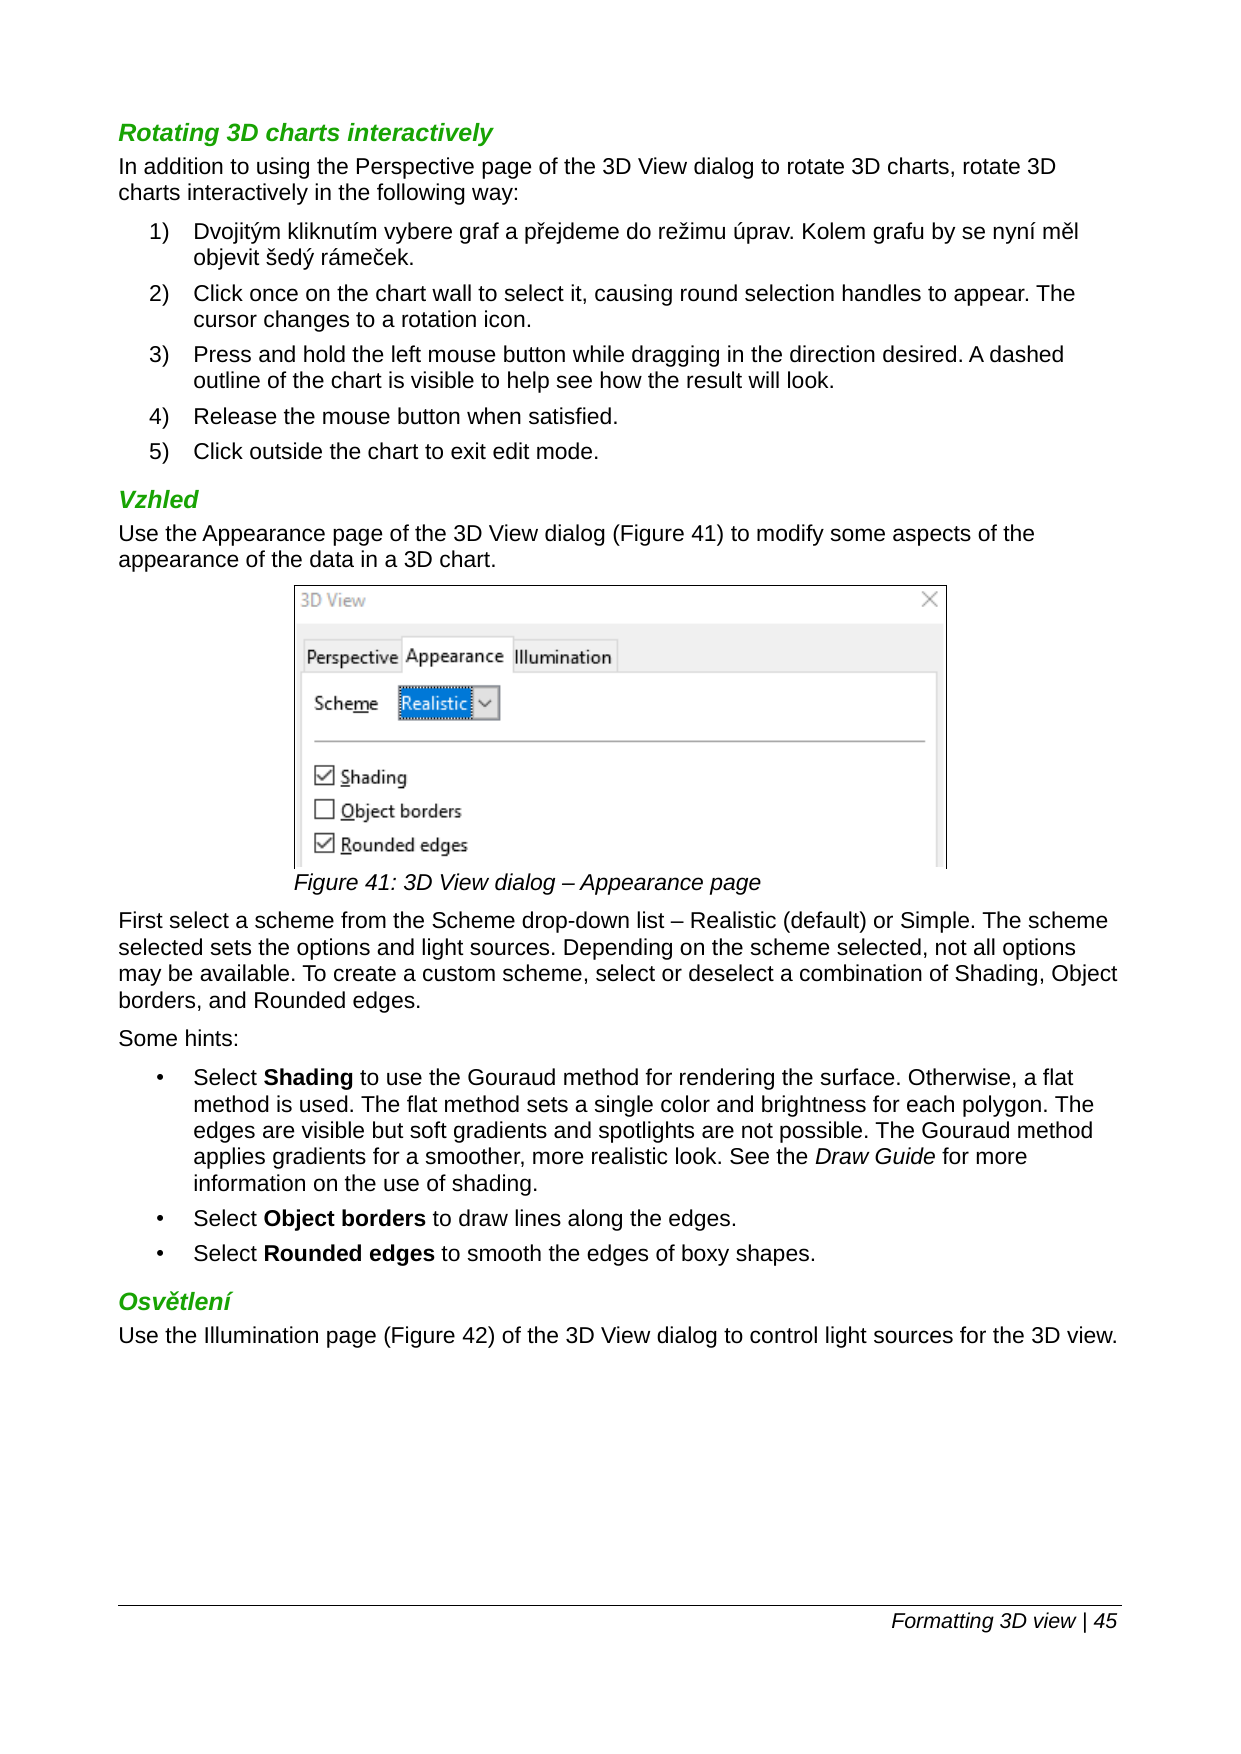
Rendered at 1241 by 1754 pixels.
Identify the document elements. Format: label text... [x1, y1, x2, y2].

text Some hints: [118, 1025, 1122, 1052]
list Press and hold the left mouse button while dragging in the direction desired. A dashed outline of the chart is visible to help see how the result will look. [169, 341, 1122, 394]
subtitle Rotating 3D charts interactively [118, 118, 1122, 147]
text Use the Illumination page (Figure 42) of the 3D View dialog to control light sources for the 3D view. [118, 1322, 1122, 1348]
list Click outside the chart to exit edit mode. [169, 438, 1122, 464]
subtitle Vzhled [118, 485, 1122, 514]
text In addition to using the Perspective page of the 3D View dialog to rotate 3D charts, rotate 3D charts interactively in the following way: [118, 153, 1122, 206]
list Dvojitým kliknutím vybere graf a přejdeme do režimu úprav. Kolem grafu by se nyní měl objevit šedý rámeček. [169, 218, 1122, 271]
list Select Rounded edges to smooth the edges of boxy shapes. [156, 1240, 1122, 1266]
subtitle Osvětlení [118, 1287, 1122, 1316]
text Figure 41: 3D View dialog – Appearance page [293, 867, 947, 896]
picture [296, 587, 944, 867]
list Click once on the chart wall to select it, causing round selection handles to appear. The cursor changes to a rotation icon. [169, 279, 1122, 332]
text Use the Appearance page of the 3D View dialog (Figure 41) to modify some aspects of the appearance of the data in a 3D chart. [118, 519, 1122, 572]
list Release the mouse button when satisfied. [169, 403, 1122, 429]
text First select a scheme from the Scheme drop-down list – Realistic (default) or Simple. The scheme selected sets the options and light sources. Depending on the scheme selected, not all options may be available. To create a custom scheme, select or deselect a combination of Shading, Object borders, and Rounded edges. [118, 907, 1122, 1013]
list Select Shading to use the Gouraud method for rendering the surface. Otherwise, a flat method is used. The flat method sets a single color and brightness for each polygon. The edges are visible but soft gradients and spotlights are not possible. The Gouraud method applies gradients for a smoother, more realistic look. See the Draw Guide for more information on the use of shading. [156, 1064, 1122, 1196]
list Select Object borders to draw lines along the edges. [156, 1205, 1122, 1231]
